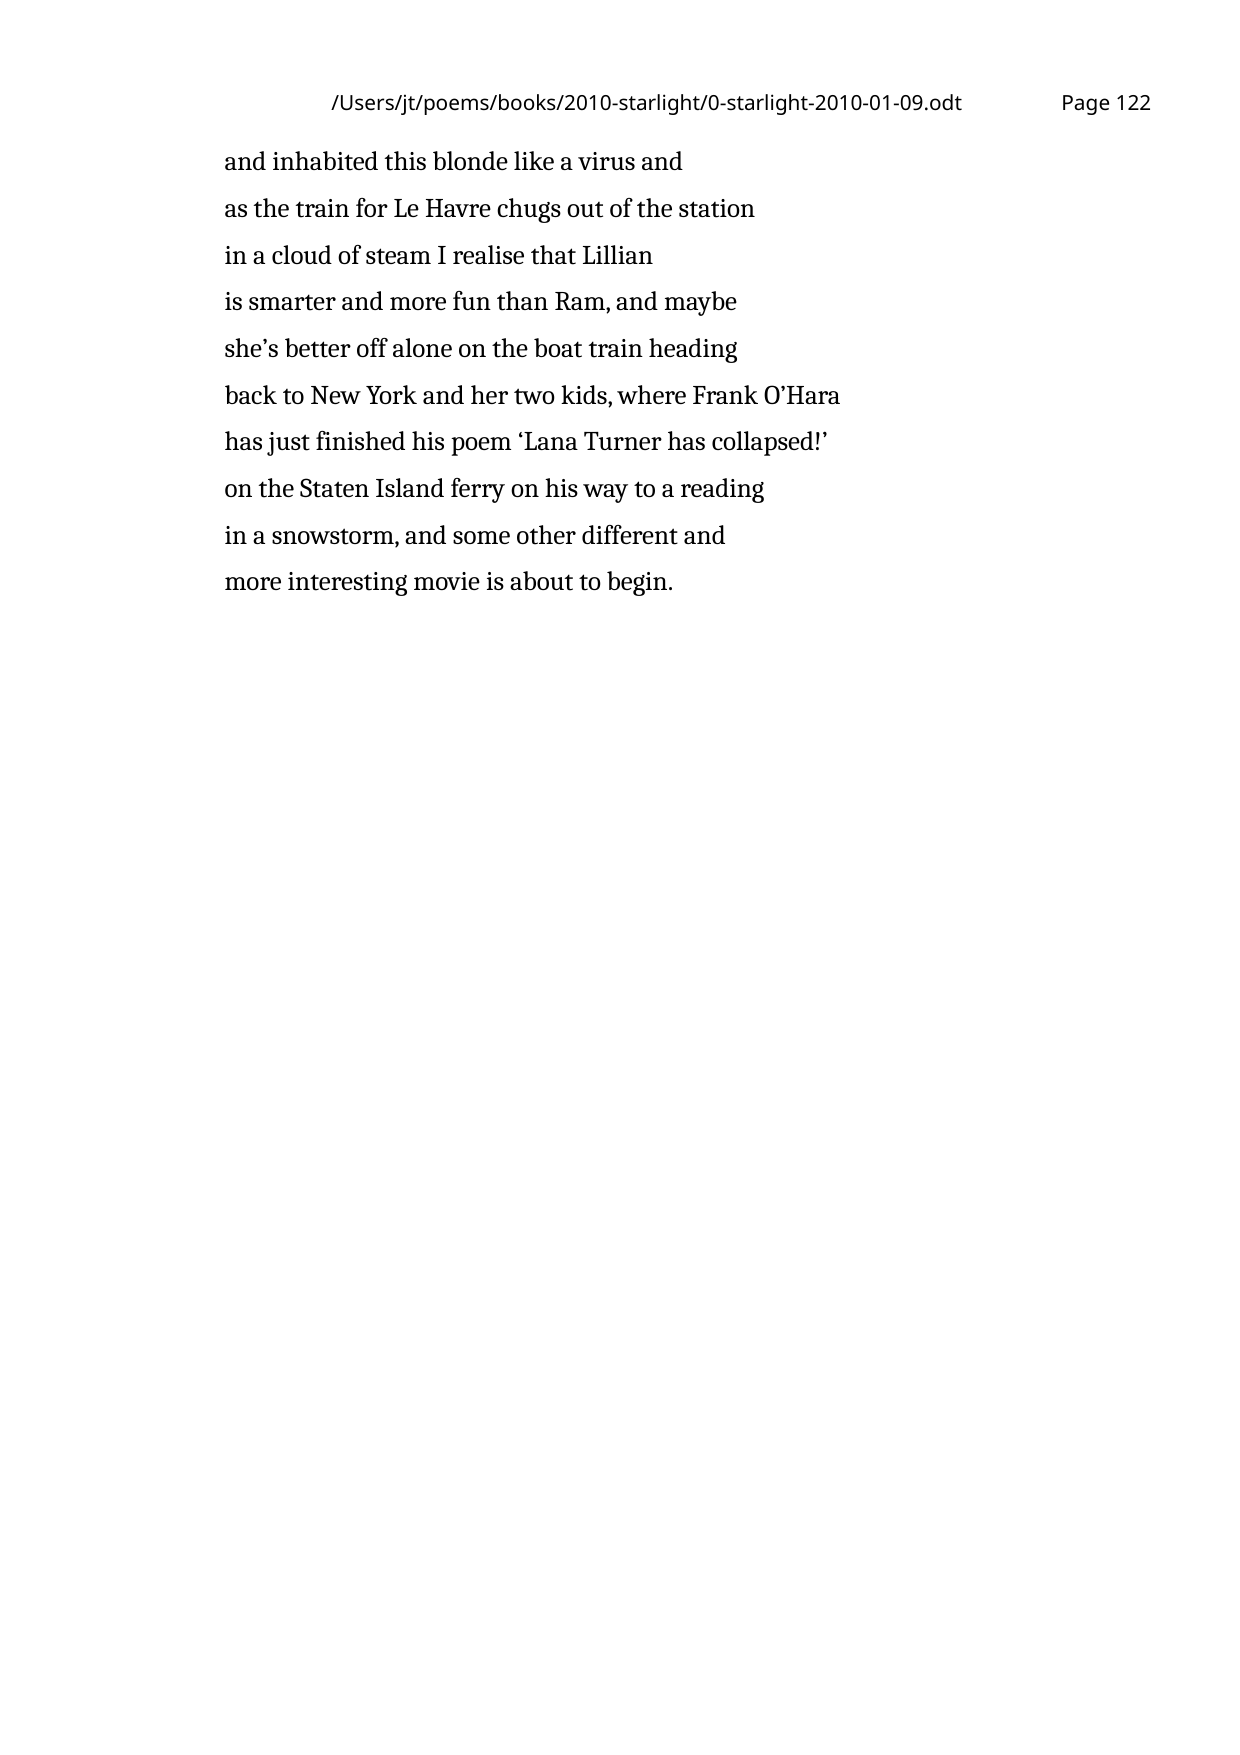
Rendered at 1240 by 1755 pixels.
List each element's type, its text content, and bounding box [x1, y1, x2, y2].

text on the Staten Island ferry on his way to a reading [224, 473, 1151, 504]
text in a cloud of steam I realise that Lillian [224, 240, 1151, 271]
text as the train for Le Havre chugs out of the station [224, 193, 1151, 224]
text is smarter and more fun than Ram, and maybe [224, 286, 1151, 318]
text has just finished his poem ‘Lana Turner has collapsed!’ [224, 426, 1151, 458]
text she’s better off alone on the boat train heading [224, 333, 1151, 364]
text in a snowstorm, and some other different and [224, 520, 1151, 551]
text and inhabited this blonde like a virus and [224, 146, 1151, 178]
text more interesting movie is about to begin. [224, 566, 1151, 598]
text back to New York and her two kids, where Frank O’Hara [224, 380, 1151, 411]
